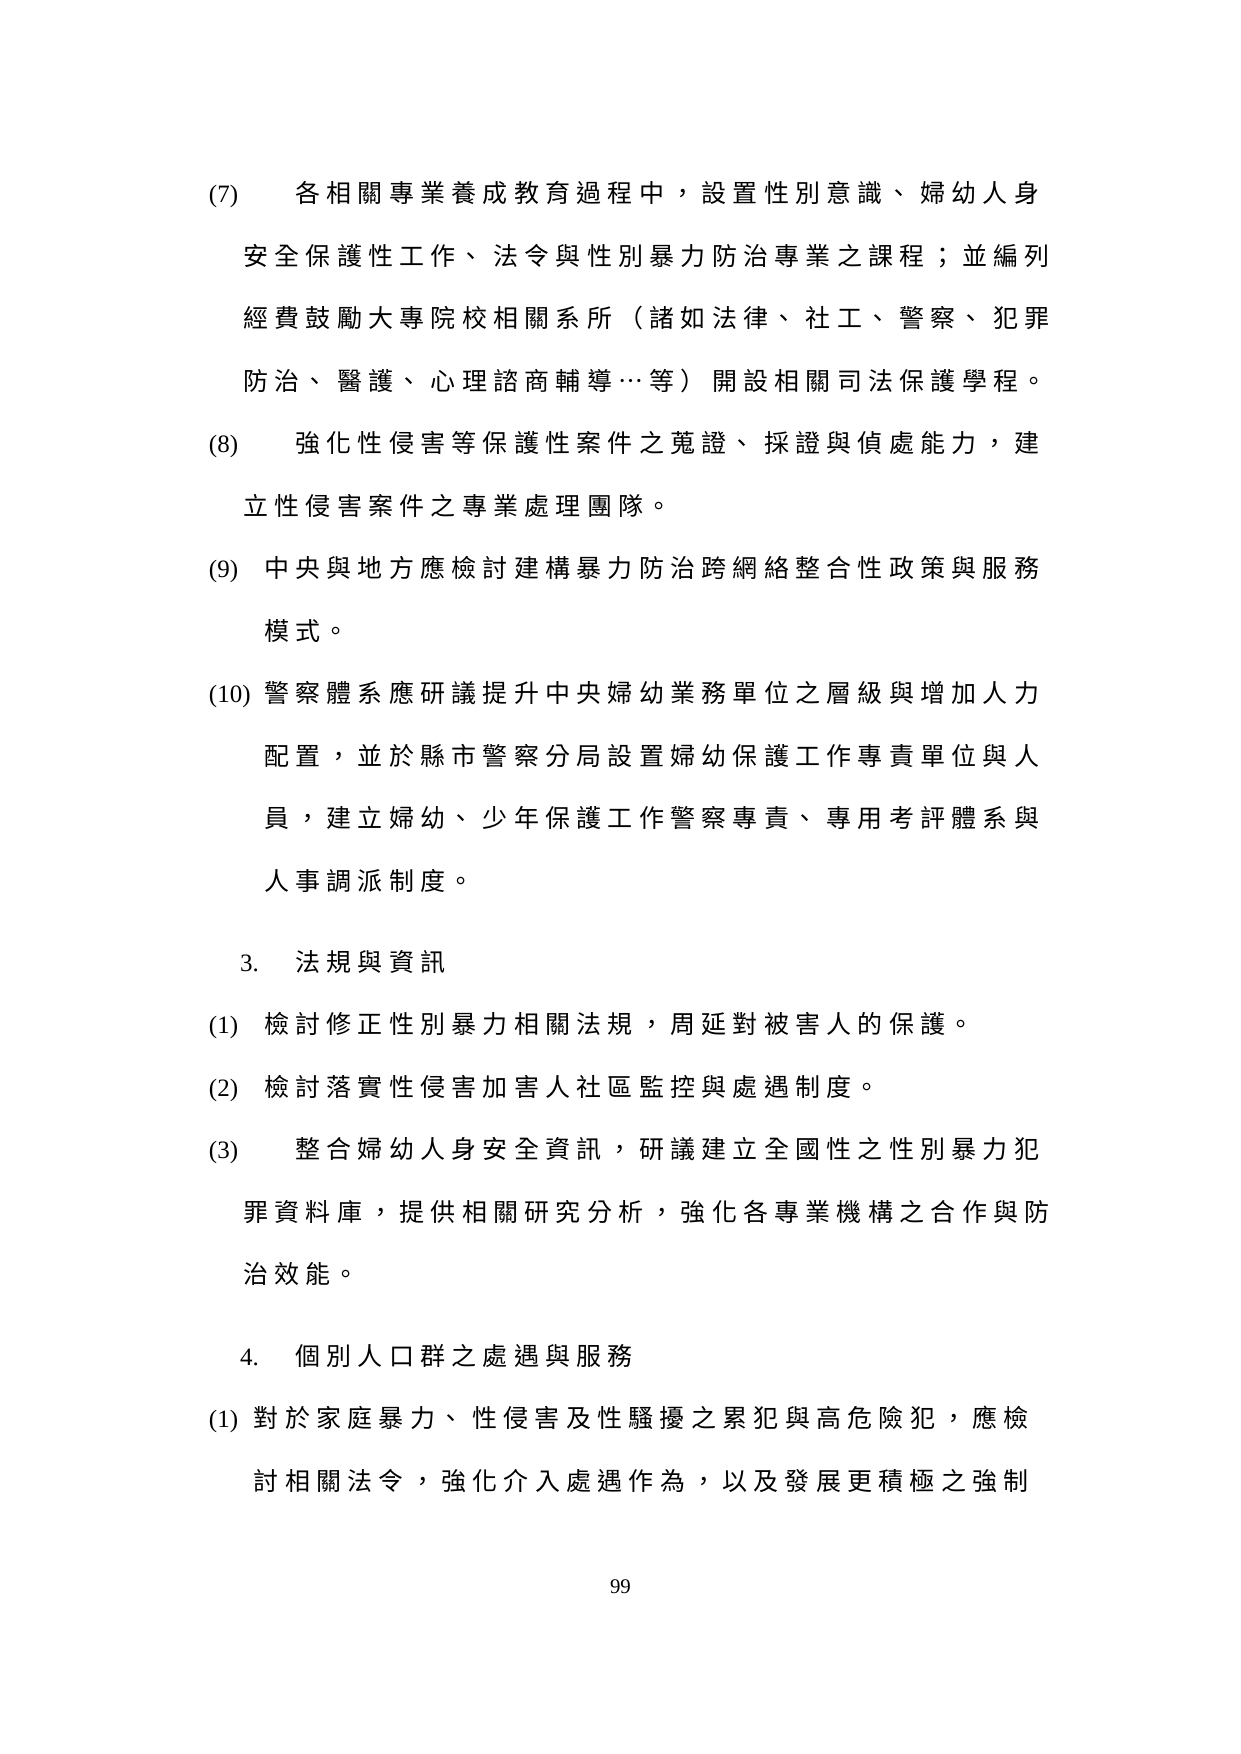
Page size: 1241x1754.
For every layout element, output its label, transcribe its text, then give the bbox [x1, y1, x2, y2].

list 法規與資訊 [238, 919, 1052, 981]
list 對於家庭暴力、性侵害及性騷擾之累犯與高危險犯，應檢討相關法令，強化介入處遇作為，以及發展更積極之強制 [207, 1375, 1052, 1500]
list 強化性侵害等保護性案件之蒐證、採證與偵處能力，建立性侵害案件之專業處理團隊。 [207, 400, 1052, 525]
list 中央與地方應檢討建構暴力防治跨網絡整合性政策與服務模式。 [207, 525, 1052, 650]
list 檢討修正性別暴力相關法規，周延對被害人的保護。 [207, 981, 1052, 1044]
list 整合婦幼人身安全資訊，研議建立全國性之性別暴力犯罪資料庫，提供相關研究分析，強化各專業機構之合作與防治效能。 [207, 1106, 1052, 1294]
list 個別人口群之處遇與服務 [238, 1312, 1052, 1375]
list 檢討落實性侵害加害人社區監控與處遇制度。 [207, 1044, 1052, 1106]
list 各相關專業養成教育過程中，設置性別意識、婦幼人身安全保護性工作、法令與性別暴力防治專業之課程；並編列經費鼓勵大專院校相關系所（諸如法律、社工、警察、犯罪防治、醫護、心理諮商輔導…等）開設相關司法保護學程。 [207, 150, 1052, 400]
list 警察體系應研議提升中央婦幼業務單位之層級與增加人力配置，並於縣市警察分局設置婦幼保護工作專責單位與人員，建立婦幼、少年保護工作警察專責、專用考評體系與人事調派制度。 [207, 650, 1052, 900]
